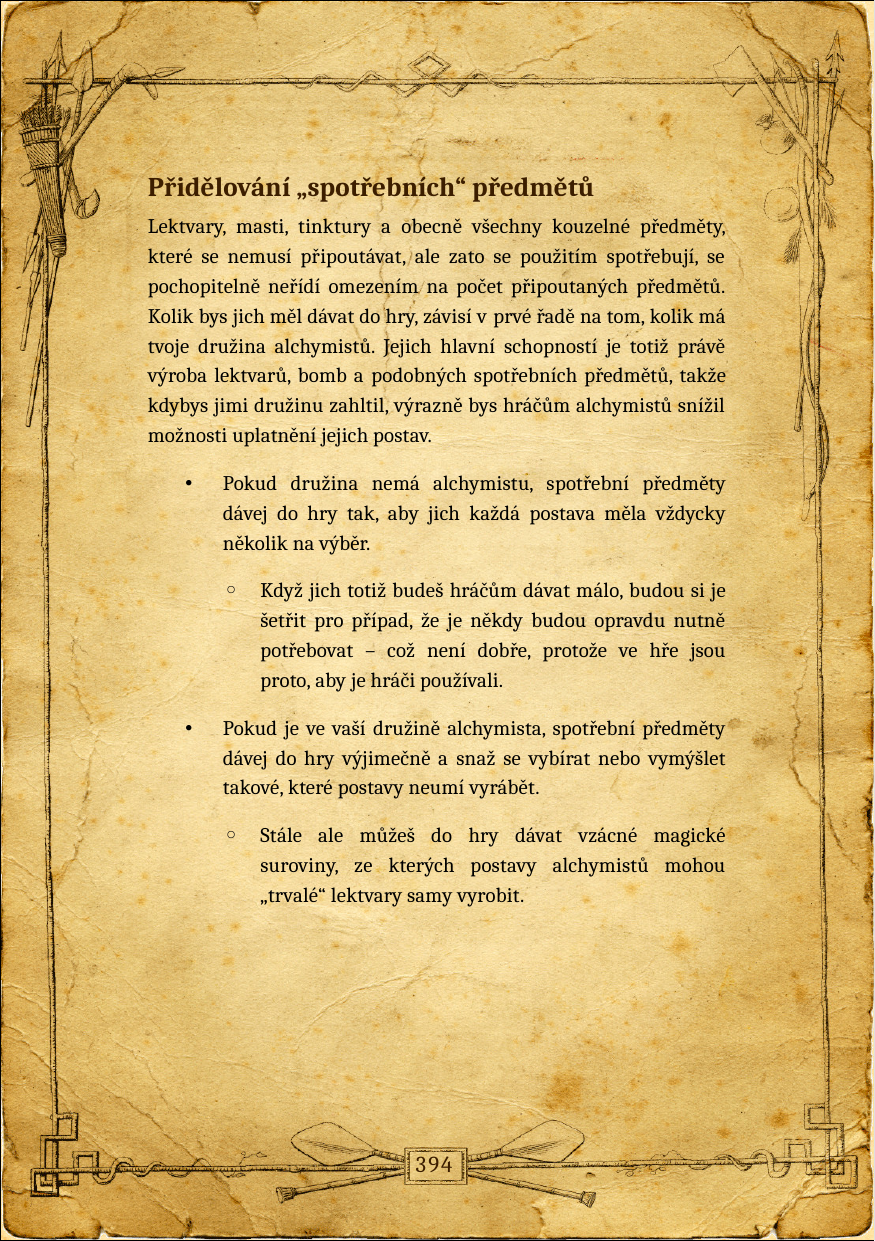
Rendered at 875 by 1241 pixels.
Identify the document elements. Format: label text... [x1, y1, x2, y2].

list Když jich totiž budeš hráčům dávat málo, budou si je šetřit pro případ, že je někdy budou opravdu nutně potřebovat – což není dobře, protože ve hře jsou proto, aby je hráči používali. [223, 579, 726, 693]
subtitle Přidělování „spotřebních“ předmětů [148, 172, 726, 203]
text Lektvary, masti, tinktury a⁠ obecně všechny kouzelné předměty, které se nemusí připoutávat, ale zato se použitím spotřebují, se pochopitelně neřídí omezením na počet připoutaných předmětů. Kolik bys jich měl dávat do hry, závisí v⁠ prvé řadě na tom, kolik má tvoje družina alchymistů. Jejich hlavní schopností je totiž právě výroba lektvarů, bomb a⁠ podobných spotřebních předmětů, takže kdybys jimi družinu zahltil, výrazně bys hráčům alchymistů snížil možnosti uplatnění jejich postav. [148, 215, 726, 448]
list Pokud je ve vaší družině alchymista, spotřební předměty dávej do hry výjimečně a⁠ snaž se vybírat nebo vymýšlet takové, které postavy neumí vyrábět. [185, 716, 726, 800]
list Pokud družina nemá alchymistu, spotřební předměty dávej do hry tak, aby jich každá postava měla vždycky několik na výběr. [185, 472, 726, 555]
list Stále ale můžeš do hry dávat vzácné magické suroviny, ze kterých postavy alchymistů mohou „trvalé“ lektvary samy vyrobit. [223, 824, 726, 907]
picture [1, 1, 874, 1240]
